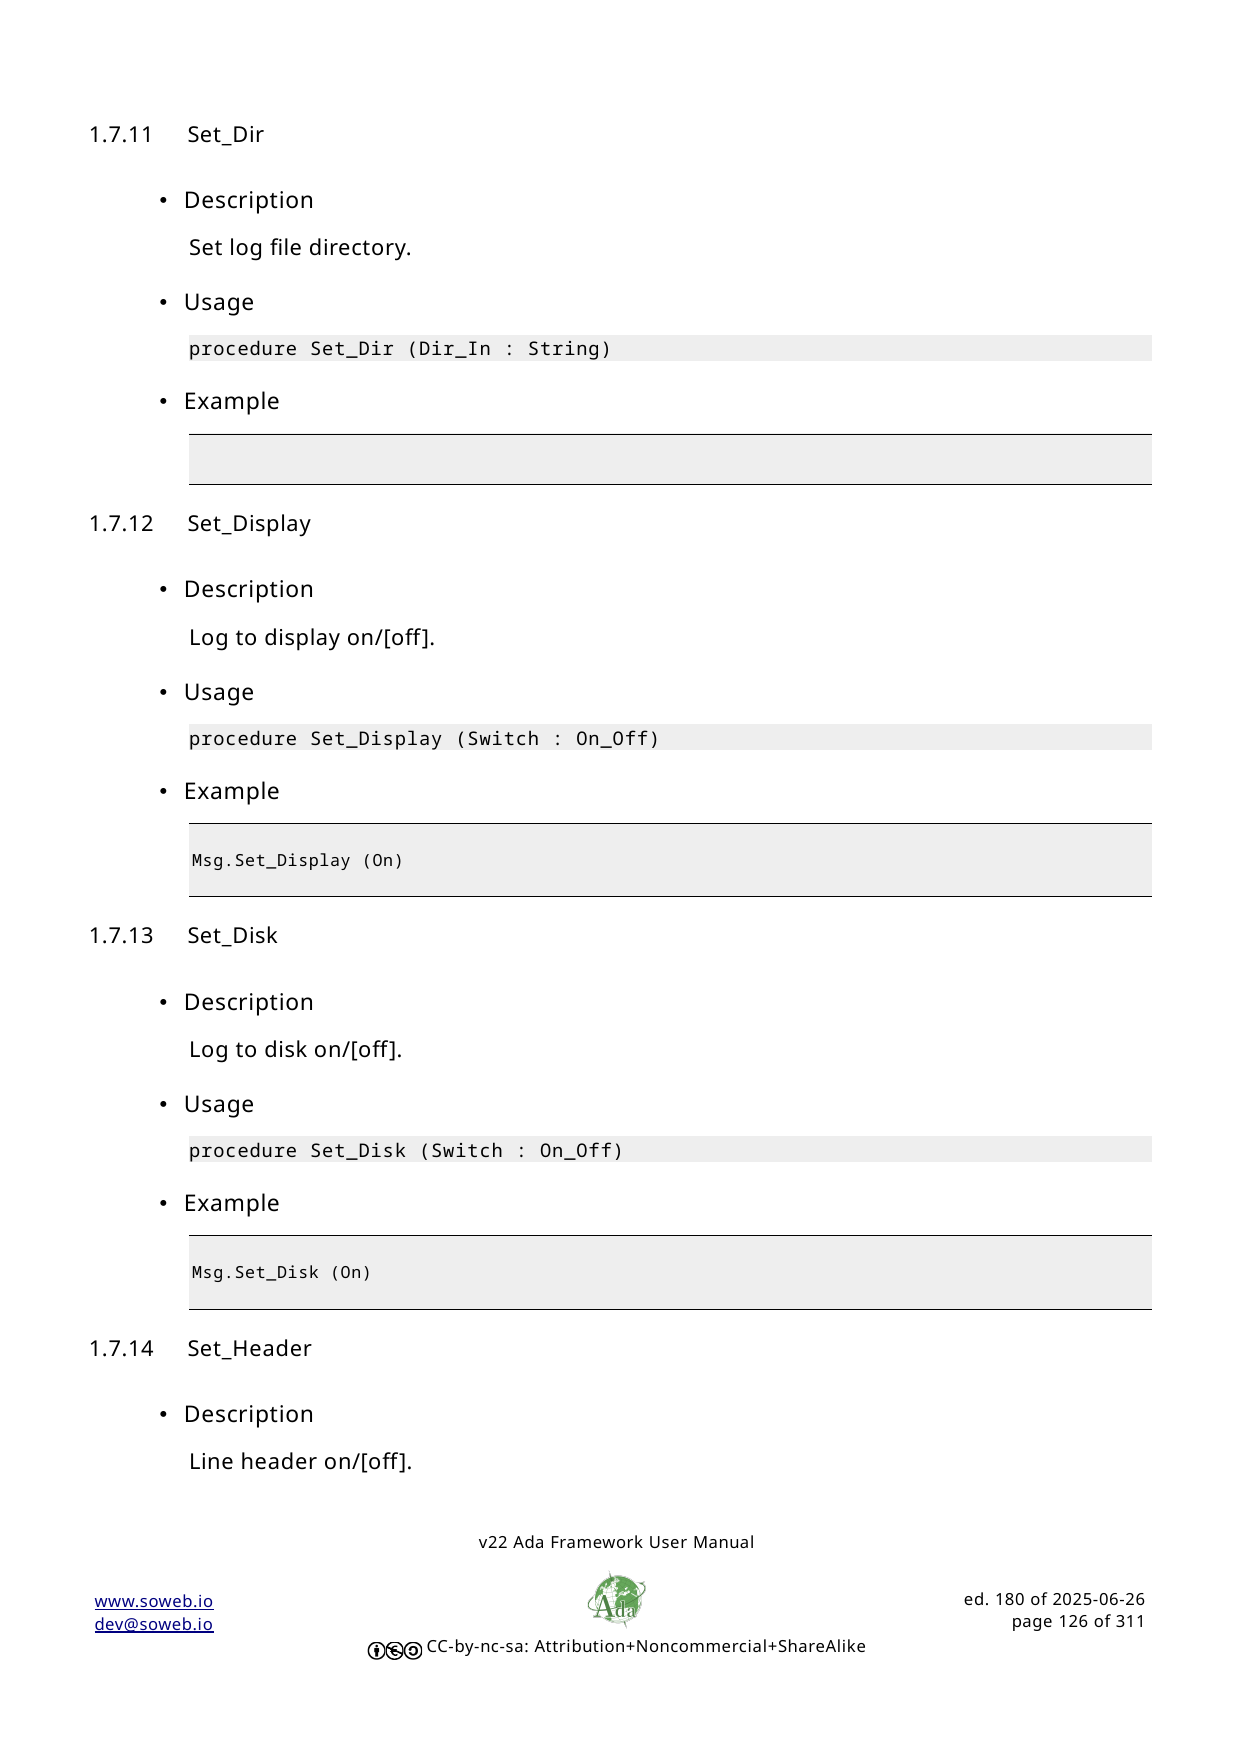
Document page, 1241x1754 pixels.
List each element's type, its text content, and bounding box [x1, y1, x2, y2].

text procedure Set_Disk (Switch : On_Off) [189, 1136, 1152, 1162]
text Log to disk on/[off]. [189, 1034, 1152, 1064]
text Log to display on/[off]. [189, 622, 1152, 652]
subtitle Example [159, 384, 1152, 416]
subtitle Description [159, 573, 1152, 604]
subtitle Usage [159, 286, 1152, 317]
text procedure Set_Display (Switch : On_Off) [189, 724, 1152, 750]
subtitle Set_Disk [88, 920, 1152, 961]
subtitle Set_Dir [88, 118, 1152, 159]
subtitle Set_Display [88, 508, 1152, 549]
subtitle Example [159, 1186, 1152, 1217]
subtitle Description [159, 183, 1152, 214]
picture [367, 1642, 423, 1660]
subtitle Usage [159, 1087, 1152, 1119]
subtitle Set_Header [88, 1332, 1152, 1373]
text Set log file directory. [189, 232, 1152, 262]
subtitle Usage [159, 675, 1152, 707]
subtitle Description [159, 985, 1152, 1016]
subtitle Example [159, 774, 1152, 805]
list Msg.Set_Display (On) [189, 846, 1152, 896]
text Line header on/[off]. [189, 1446, 1152, 1476]
list Msg.Set_Disk (On) [189, 1236, 1152, 1280]
picture [587, 1570, 646, 1629]
subtitle Description [159, 1397, 1152, 1428]
text procedure Set_Dir (Dir_In : String) [189, 335, 1152, 361]
